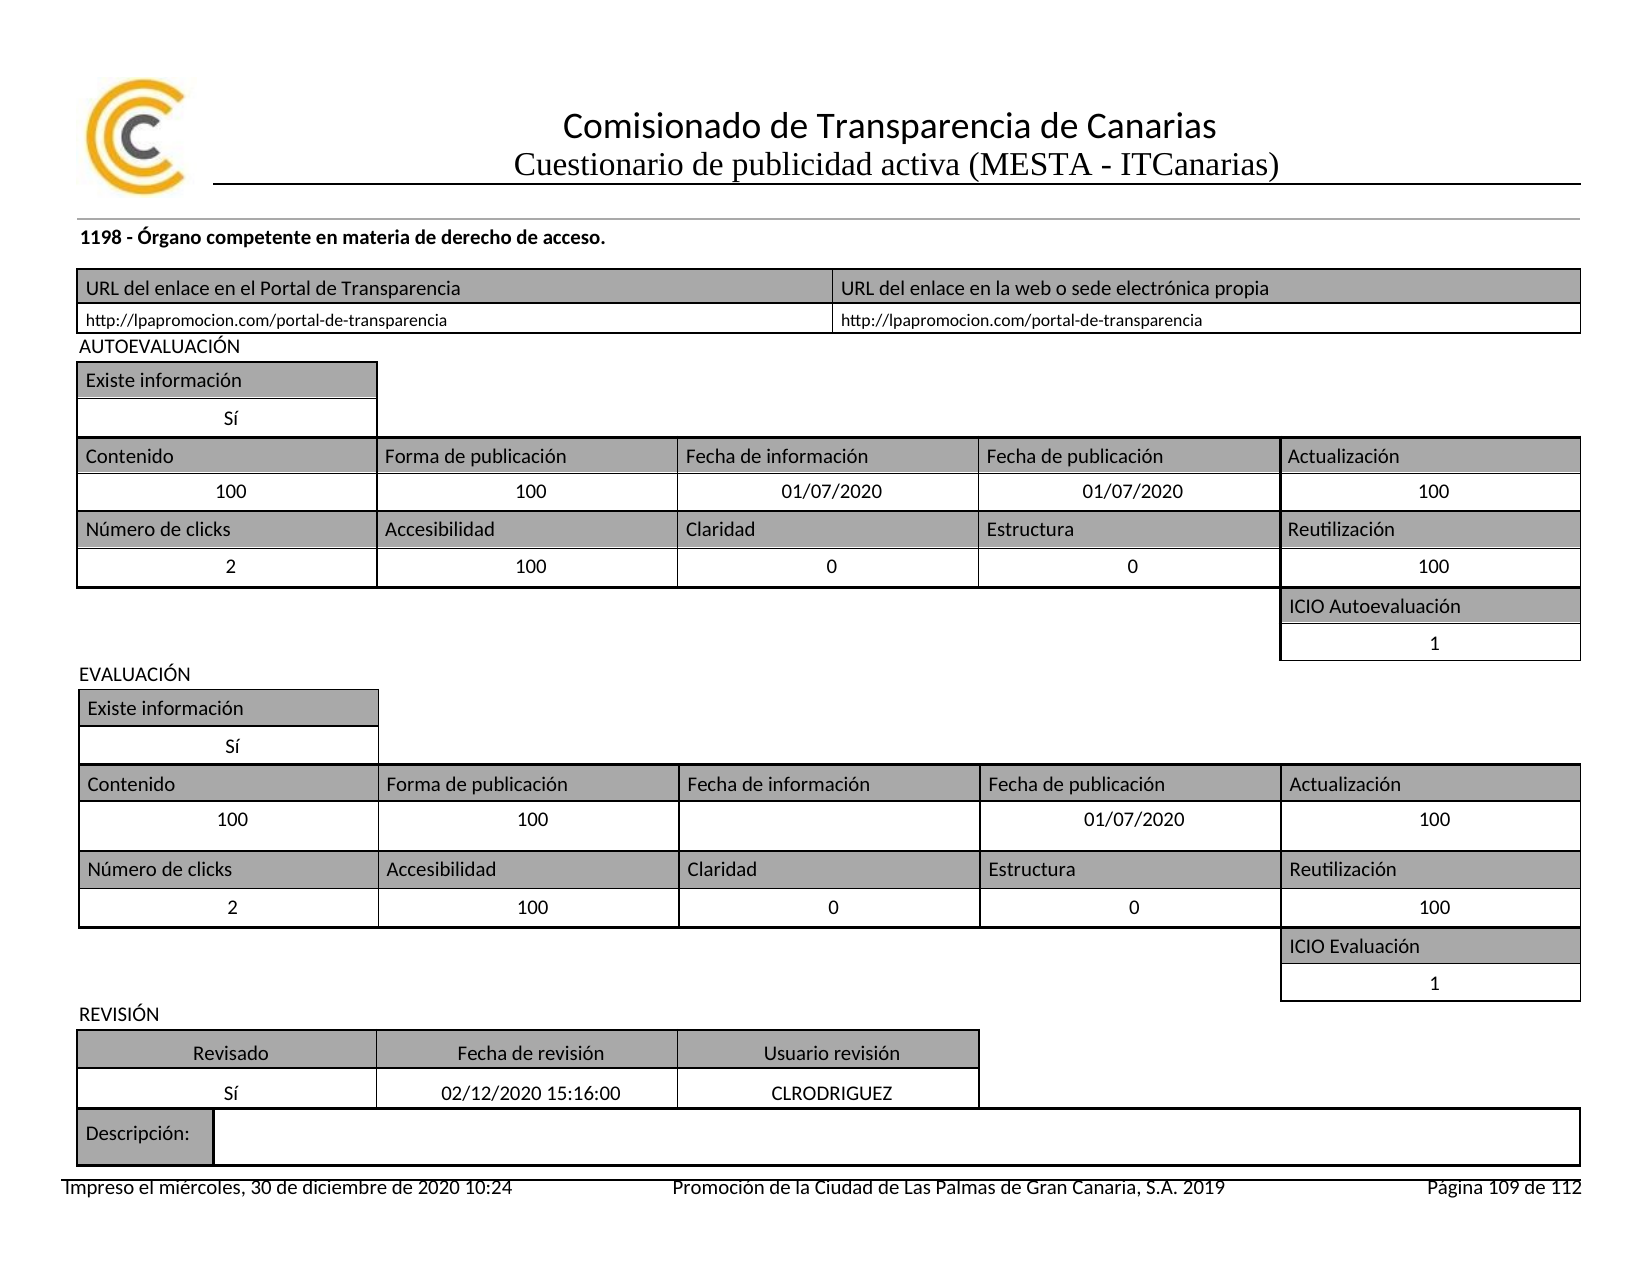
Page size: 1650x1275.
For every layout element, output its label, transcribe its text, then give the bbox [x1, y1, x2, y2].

text EVALUACIÓN [79, 661, 1582, 687]
table_cell [680, 802, 979, 850]
table_cell 100 [1282, 474, 1580, 510]
table_cell 1 [1282, 624, 1580, 660]
table_cell Fecha de información [680, 766, 979, 800]
table_cell 100 [1282, 802, 1580, 850]
table_cell 2 [78, 549, 376, 586]
table_cell Sí [78, 1069, 376, 1107]
table_cell 01/07/2020 [981, 802, 1280, 850]
text AUTOEVALUACIÓN [79, 333, 1582, 359]
table_cell 100 [1282, 549, 1580, 586]
table_cell 0 [678, 549, 978, 586]
table_cell 100 [1282, 889, 1580, 926]
table_cell Fecha de publicación [981, 766, 1280, 800]
table_cell Estructura [981, 852, 1280, 888]
table_cell Fecha de información [678, 439, 978, 472]
table_header [980, 689, 1281, 763]
table_cell Número de clicks [78, 512, 376, 547]
table_cell Accesibilidad [379, 852, 678, 888]
table_cell Reutilización [1282, 852, 1580, 888]
table_cell Contenido [78, 439, 376, 472]
table_cell 100 [379, 802, 678, 850]
table_cell 01/07/2020 [678, 474, 978, 510]
table_cell [77, 589, 377, 660]
table_cell Fecha de publicación [979, 439, 1279, 472]
table_cell CLRODRIGUEZ [678, 1069, 978, 1107]
table_cell 0 [680, 889, 979, 926]
table_cell 0 [981, 889, 1280, 926]
table_cell [79, 929, 378, 1000]
table_cell 01/07/2020 [979, 474, 1279, 510]
table_cell [377, 589, 677, 660]
table_cell ICIO Autoevaluación [1282, 589, 1580, 622]
table_cell 100 [80, 802, 378, 850]
table_cell Actualización [1282, 439, 1580, 472]
table_header Existe información [78, 363, 376, 397]
table_cell http://lpapromocion.com/portal-de-transparencia [78, 304, 832, 332]
table_cell [378, 929, 679, 1000]
table_cell URL del enlace en la web o sede electrónica propia [833, 270, 1580, 302]
table_cell [679, 929, 980, 1000]
table_cell [678, 1110, 1579, 1164]
table_cell [377, 1110, 678, 1164]
table_cell 100 [379, 889, 678, 926]
table_cell [833, 220, 1580, 268]
table_header Existe información [80, 690, 378, 725]
table_cell http://lpapromocion.com/portal-de-transparencia [833, 304, 1580, 332]
table_cell Sí [78, 399, 376, 436]
table_cell 2 [80, 889, 378, 926]
table_cell Reutilización [1282, 512, 1580, 547]
table_header Usuario revisión [678, 1031, 978, 1067]
table_cell [215, 1110, 377, 1164]
table_cell Claridad [680, 852, 979, 888]
table_cell 1198 - Órgano competente en materia de derecho de acceso. [77, 220, 832, 268]
table_cell Forma de publicación [379, 766, 678, 800]
table_header [379, 689, 679, 763]
table_cell Actualización [1282, 766, 1580, 800]
table_cell URL del enlace en el Portal de Transparencia [78, 270, 832, 302]
table_cell Forma de publicación [378, 439, 677, 472]
table_header [1280, 361, 1580, 436]
table_header [378, 361, 677, 436]
table_cell Contenido [80, 766, 378, 800]
table_cell Número de clicks [80, 852, 378, 888]
table_header [1281, 689, 1580, 763]
table_header [679, 689, 980, 763]
table_cell 100 [78, 474, 376, 510]
table_header Revisado [78, 1031, 376, 1067]
table_cell Estructura [979, 512, 1279, 547]
table_cell Accesibilidad [378, 512, 677, 547]
table_header [980, 1029, 1580, 1107]
table_header [678, 361, 978, 436]
table_cell [980, 929, 1280, 1000]
table_cell [678, 589, 978, 660]
table_cell [979, 589, 1279, 660]
table_cell ICIO Evaluación [1282, 929, 1580, 963]
table_cell 100 [378, 474, 677, 510]
table_cell 0 [979, 549, 1279, 586]
table_cell Claridad [678, 512, 978, 547]
table_cell Sí [80, 727, 378, 763]
table_header Fecha de revisión [377, 1031, 677, 1067]
table_header [979, 361, 1280, 436]
table_cell 100 [378, 549, 677, 586]
table_cell Descripción: [78, 1110, 212, 1164]
text REVISIÓN [79, 1001, 1582, 1027]
table_cell 1 [1282, 964, 1580, 1000]
table_cell 02/12/2020 15:16:00 [377, 1069, 677, 1107]
